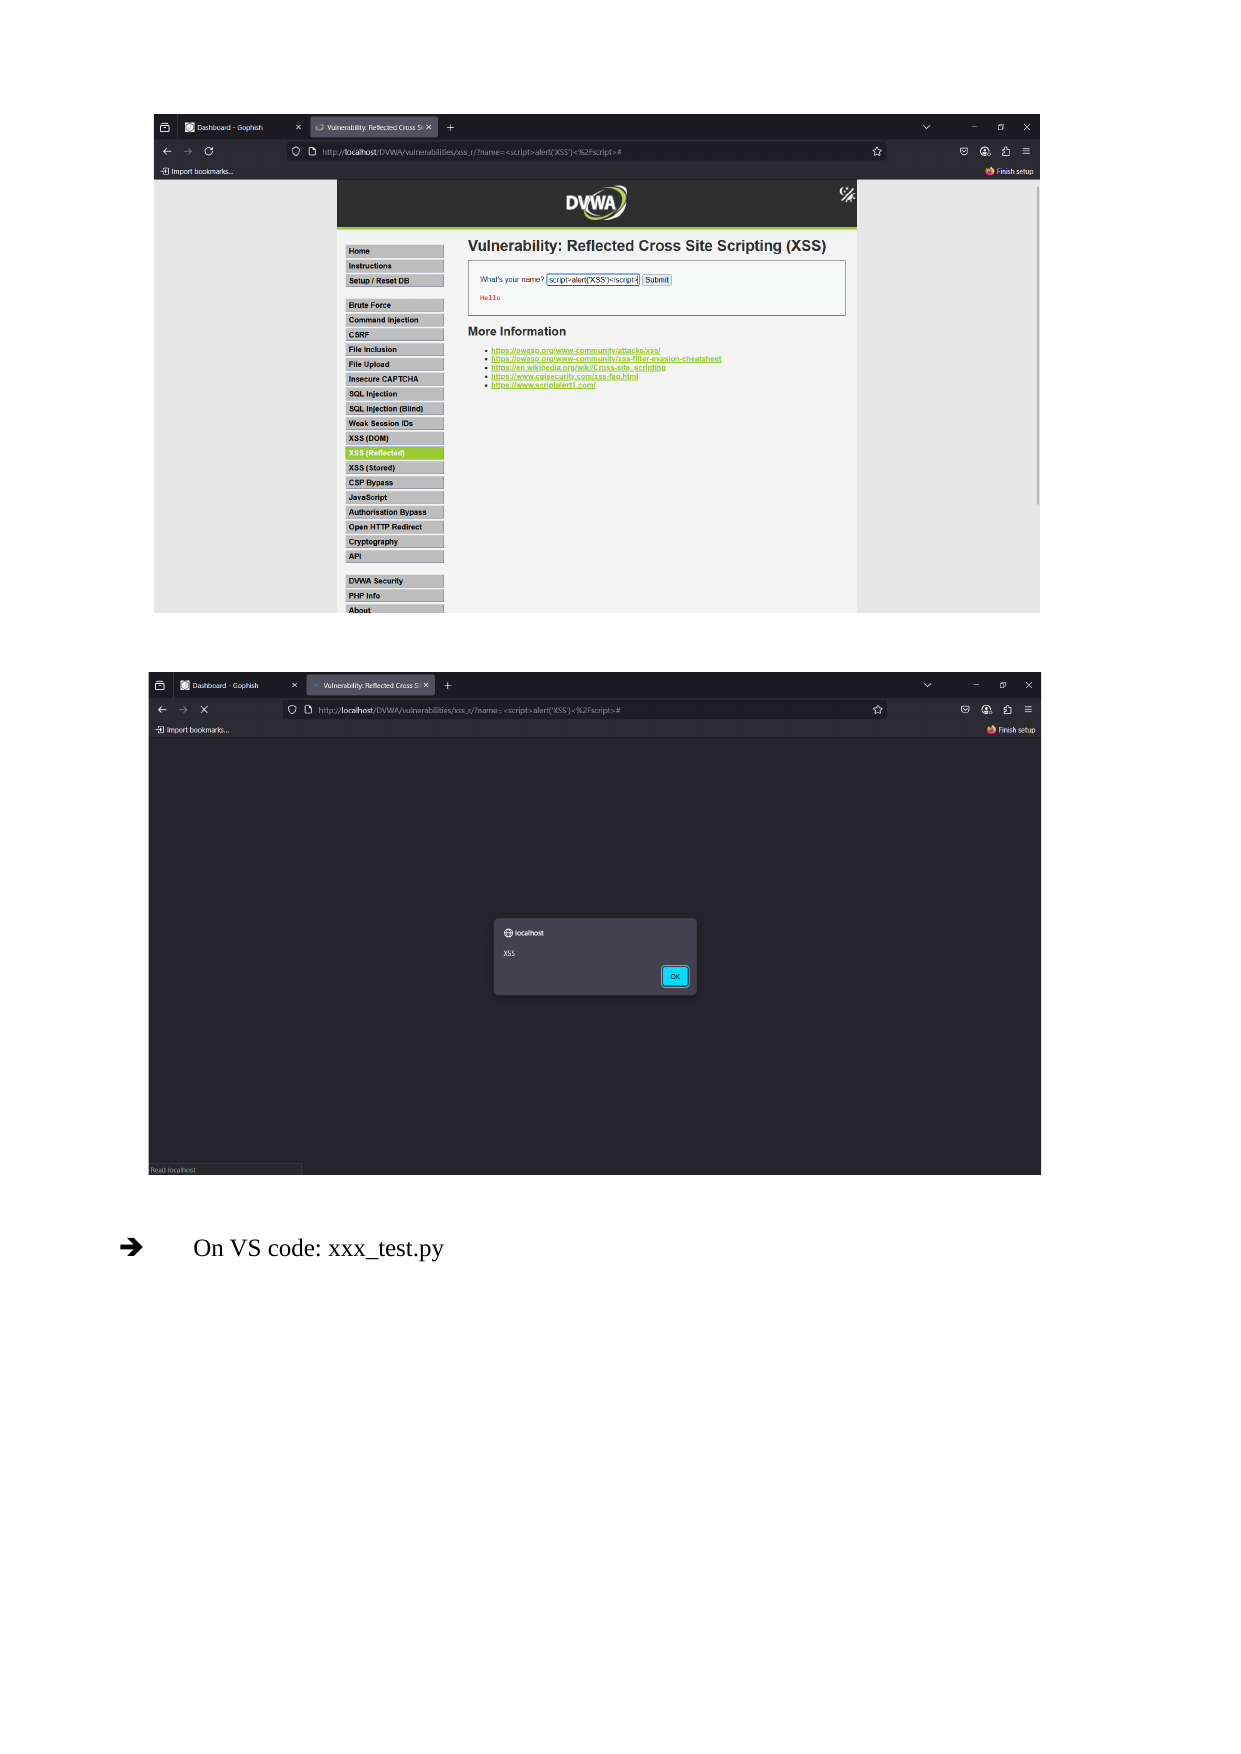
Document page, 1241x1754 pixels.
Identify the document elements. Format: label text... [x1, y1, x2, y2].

list On VS code: xxx_test.py [118, 1233, 1063, 1261]
picture [148, 672, 1042, 1175]
picture [153, 114, 1040, 613]
